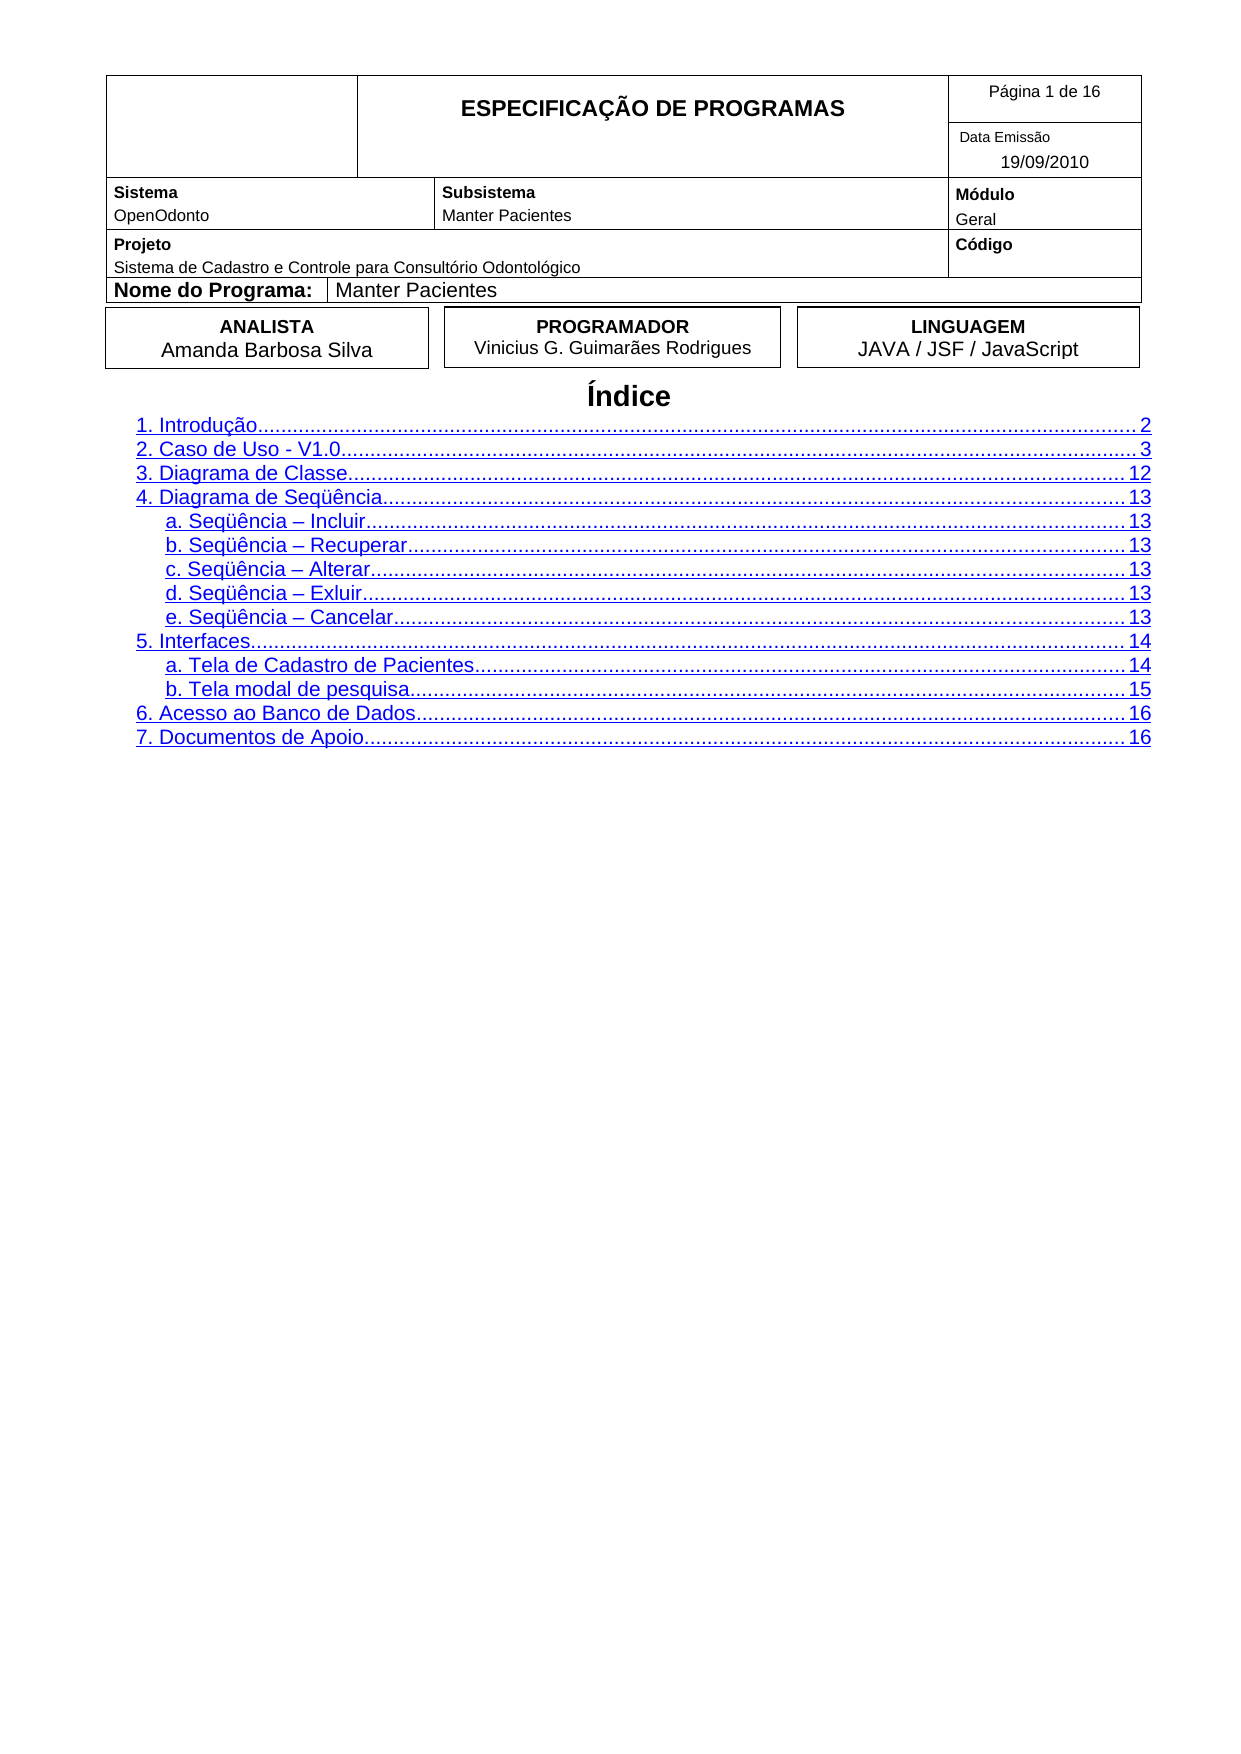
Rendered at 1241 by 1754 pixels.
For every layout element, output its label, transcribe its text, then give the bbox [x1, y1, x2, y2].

list 2. Caso de Uso - V1.0 3 [106, 437, 1151, 461]
list 6. Acesso ao Banco de Dados 16 [106, 701, 1151, 724]
list e. Seqüência – Cancelar 13 [136, 605, 1151, 629]
list a. Seqüência – Incluir 13 [136, 509, 1151, 533]
list 4. Diagrama de Seqüência 13 [106, 485, 1151, 509]
list a. Tela de Cadastro de Pacientes 14 [136, 653, 1151, 677]
list b. Seqüência – Recuperar 13 [136, 533, 1151, 557]
list 5. Interfaces 14 [106, 629, 1151, 653]
subtitle Índice [106, 379, 1151, 413]
list 1. Introdução 2 [106, 413, 1151, 437]
list c. Seqüência – Alterar 13 [136, 557, 1151, 581]
list 7. Documentos de Apoio 16 [106, 724, 1151, 748]
list b. Tela modal de pesquisa 15 [136, 677, 1151, 701]
list d. Seqüência – Exluir 13 [136, 581, 1151, 605]
list 3. Diagrama de Classe 12 [106, 461, 1151, 485]
